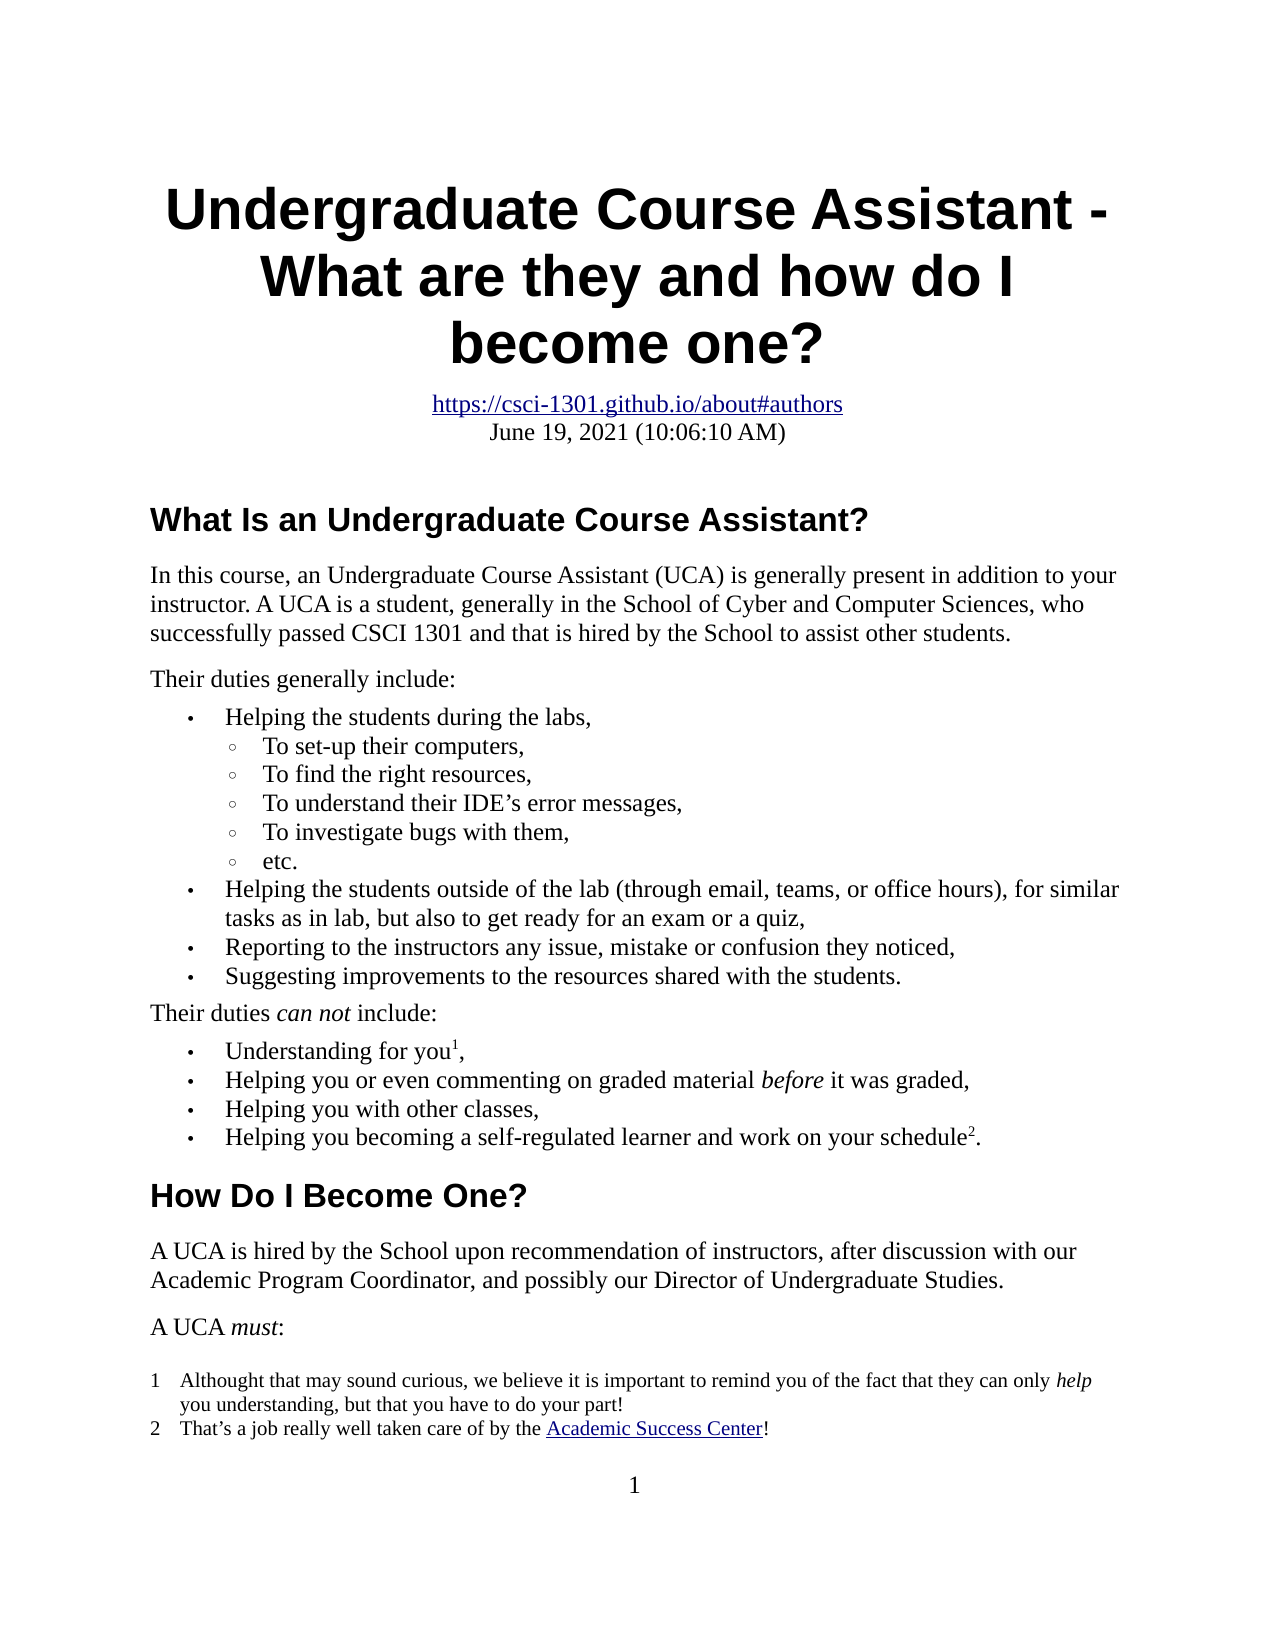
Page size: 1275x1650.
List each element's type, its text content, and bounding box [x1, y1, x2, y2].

list Suggesting improvements to the resources shared with the students. [187, 961, 1125, 989]
list Helping the students outside of the lab (through email, teams, or office hours), for similar tasks as in lab, but also to get ready for an exam or a quiz, [187, 874, 1125, 932]
text https://csci-1301.github.io/about#authors [150, 389, 1125, 417]
text June 19, 2021 (10:06:10 AM) [150, 417, 1125, 446]
list To understand their IDE’s error messages, [225, 788, 1125, 817]
text In this course, an Undergraduate Course Assistant (UCA) is generally present in addition to your instructor. A UCA is a student, generally in the School of Cyber and Computer Sciences, who successfully passed CSCI 1301 and that is hired by the School to assist other students. [150, 560, 1125, 646]
list Helping the students during the labs, [187, 702, 1125, 731]
list Althought that may sound curious, we believe it is important to remind you of the fact that they can only help you understanding, but that you have to do your part! [150, 1368, 1125, 1416]
list Helping you becoming a self-regulated learner and work on your schedule. [187, 1122, 1125, 1151]
text Their duties can not include: [150, 998, 1125, 1027]
subtitle How Do I Become One? [150, 1176, 1125, 1215]
list Helping you with other classes, [187, 1094, 1125, 1122]
list To find the right resources, [225, 759, 1125, 788]
list To investigate bugs with them, [225, 817, 1125, 846]
text A UCA is hired by the School upon recommendation of instructors, after discussion with our Academic Program Coordinator, and possibly our Director of Undergraduate Studies. [150, 1236, 1125, 1294]
list Understanding for you, [187, 1036, 1125, 1065]
text Their duties generally include: [150, 664, 1125, 693]
subtitle What Is an Undergraduate Course Assistant? [150, 500, 1125, 539]
list Helping you or even commenting on graded material before it was graded, [187, 1065, 1125, 1094]
list To set-up their computers, [225, 731, 1125, 759]
list That’s a job really well taken care of by the Academic Success Center! [150, 1416, 1125, 1440]
title Undergraduate Course Assistant - What are they and how do I become one? [150, 175, 1125, 376]
list etc. [225, 846, 1125, 874]
list Reporting to the instructors any issue, mistake or confusion they noticed, [187, 932, 1125, 961]
text A UCA must: [150, 1312, 1125, 1340]
